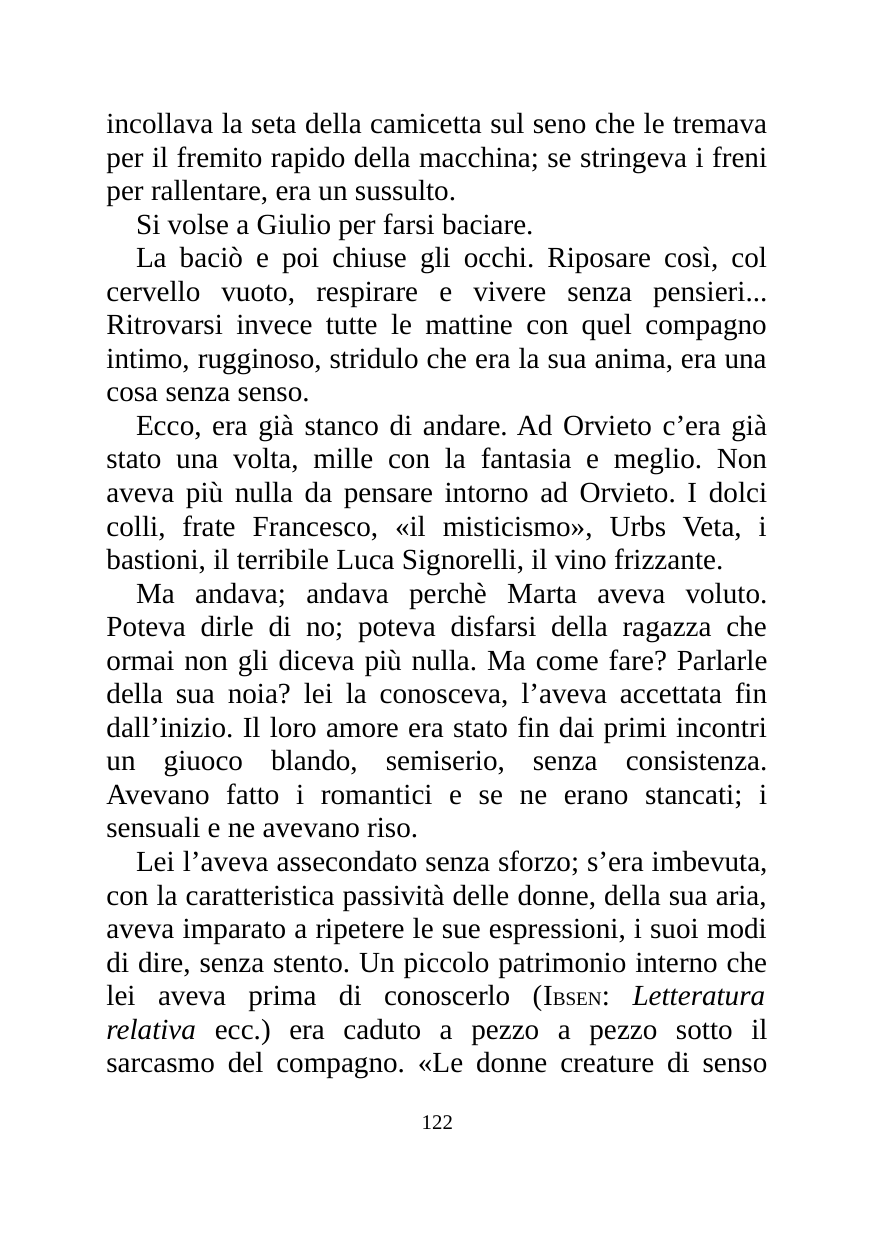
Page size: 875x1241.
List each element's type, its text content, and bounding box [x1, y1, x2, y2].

text incollava la seta della camicetta sul seno che le tremava per il fremito rapido della macchina; se stringeva i freni per rallentare, era un sussulto. [106, 106, 768, 207]
text Lei l’aveva assecondato senza sforzo; s’era imbevuta, con la caratteristica passività delle donne, della sua aria, aveva imparato a ripetere le sue espressioni, i suoi modi di dire, senza stento. Un piccolo patrimonio interno che lei aveva prima di conoscerlo (Ibsen: Letteratura relativa ecc.) era caduto a pezzo a pezzo sotto il sarcasmo del compagno. «Le donne creature di senso [106, 844, 768, 1079]
text La baciò e poi chiuse gli occhi. Riposare così, col cervello vuoto, respirare e vivere senza pensieri... Ritrovarsi invece tutte le mattine con quel compagno intimo, rugginoso, stridulo che era la sua anima, era una cosa senza senso. [106, 240, 768, 408]
text Si volse a Giulio per farsi baciare. [106, 207, 768, 240]
text Ecco, era già stanco di andare. Ad Orvieto c’era già stato una volta, mille con la fantasia e meglio. Non aveva più nulla da pensare intorno ad Orvieto. I dolci colli, frate Francesco, «il misticismo», Urbs Veta, i bastioni, il terribile Luca Signorelli, il vino frizzante. [106, 408, 768, 576]
text Ma andava; andava perchè Marta aveva voluto. Poteva dirle di no; poteva disfarsi della ragazza che ormai non gli diceva più nulla. Ma come fare? Parlarle della sua noia? lei la conosceva, l’aveva accettata fin dall’inizio. Il loro amore era stato fin dai primi incontri un giuoco blando, semiserio, senza consistenza. Avevano fatto i romantici e se ne erano stancati; i sensuali e ne avevano riso. [106, 576, 768, 844]
